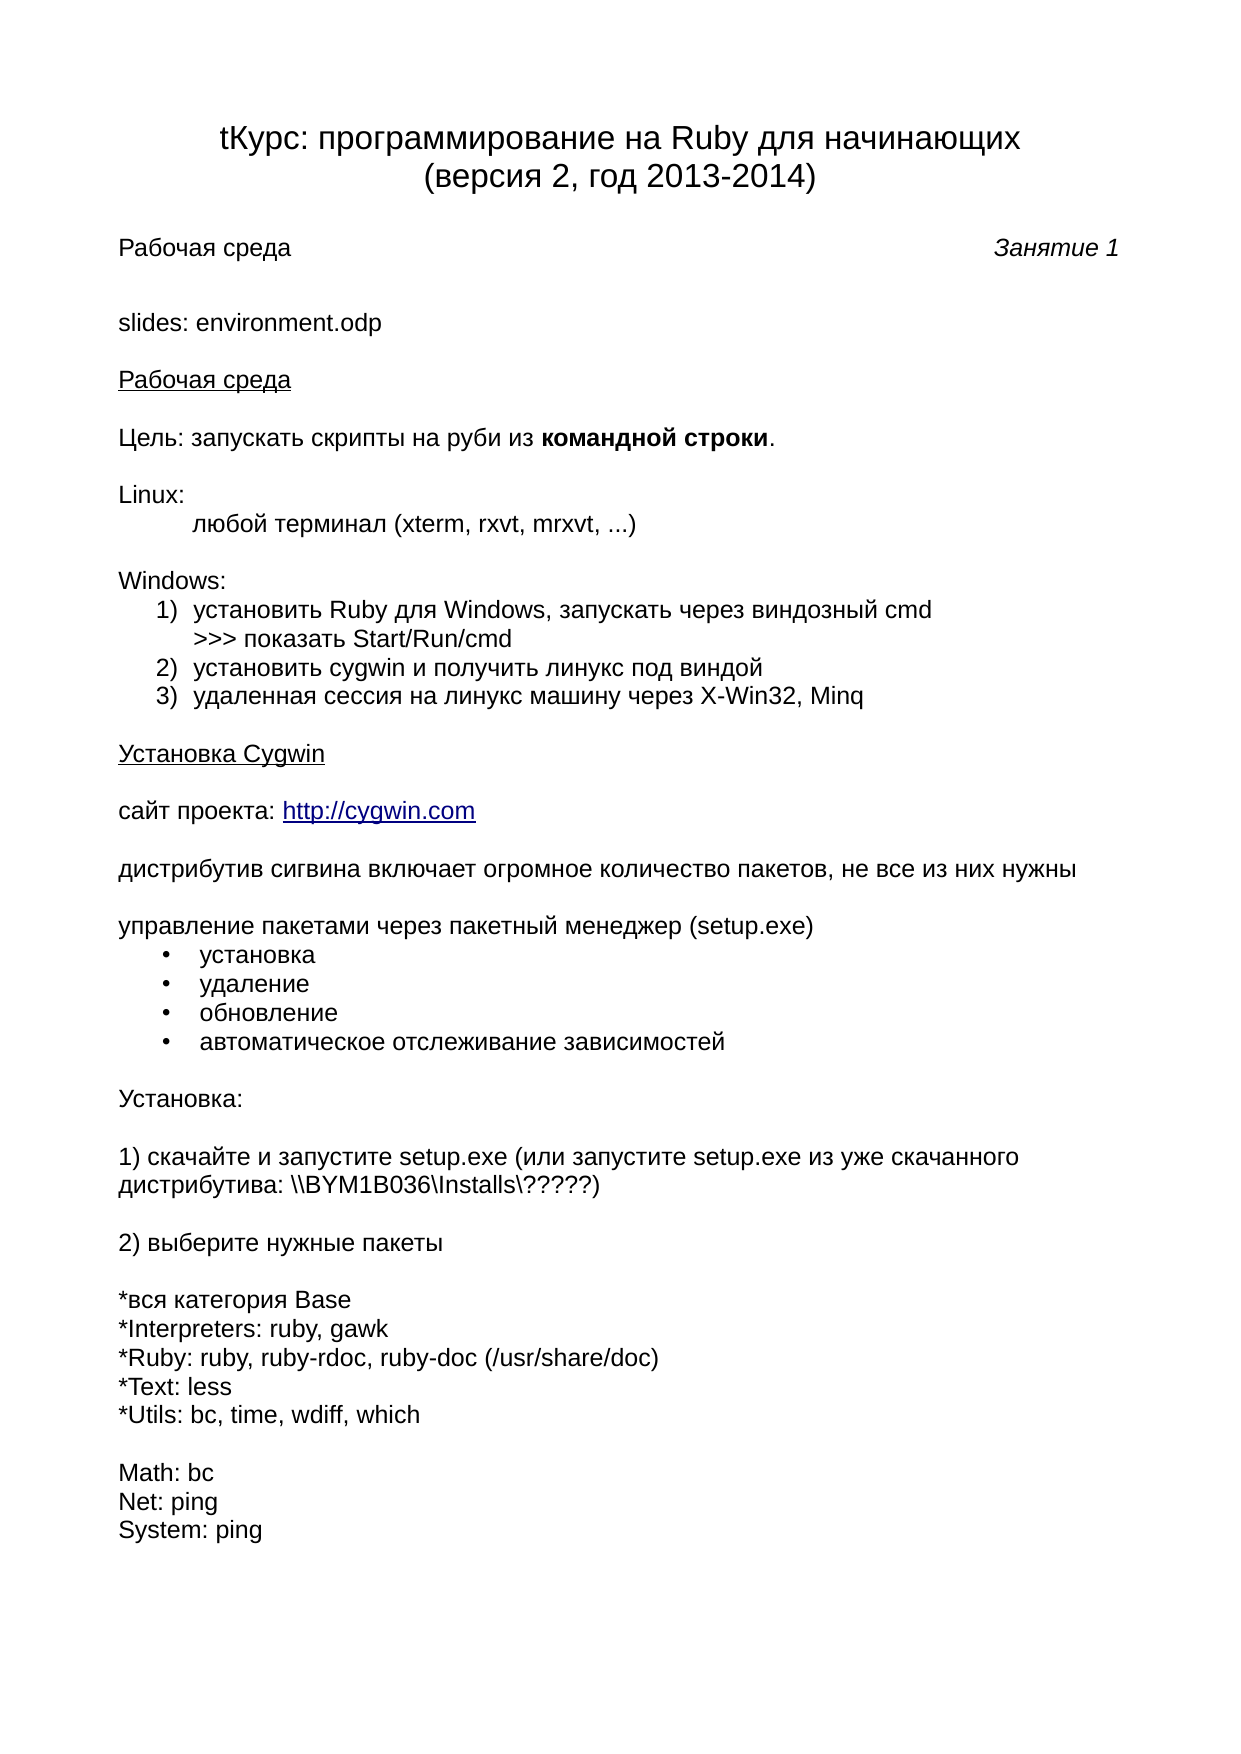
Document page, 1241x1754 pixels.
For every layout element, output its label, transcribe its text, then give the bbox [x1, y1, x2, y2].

text Net: ping [118, 1487, 1122, 1516]
text *Utils: bc, time, wdiff, which [118, 1401, 1122, 1429]
list удаление [162, 969, 1122, 998]
text Установка Cygwin [118, 739, 1122, 768]
text любой терминал (xterm, rxvt, mrxvt, ...) [192, 509, 1122, 538]
text 1) скачайте и запустите setup.exe (или запустите setup.exe из уже скачанного дистрибутива: \\BYM1В036\Installs\?????) [118, 1142, 1122, 1199]
table_header Занятие 1 [620, 234, 1122, 269]
text *Interpreters: ruby, gawk [118, 1314, 1122, 1343]
text (версия 2, год 2013-2014) [118, 157, 1122, 195]
text управление пакетами через пакетный менеджер (setup.exe) [118, 911, 1122, 940]
list установить cygwin и получить линукс под виндой [156, 653, 1122, 681]
list установка [162, 940, 1122, 969]
list установить Ruby для Windows, запускать через виндозный cmd [156, 595, 1122, 624]
table_header Рабочая среда [118, 234, 620, 269]
text 2) выберите нужные пакеты [118, 1228, 1122, 1257]
list >>> показать Start/Run/cmd [156, 624, 1122, 653]
text сайт проекта: http://cygwin.com [118, 796, 1122, 825]
text *Ruby: ruby, ruby-rdoc, ruby-doc (/usr/share/doc) [118, 1343, 1122, 1372]
text дистрибутив сигвина включает огромное количество пакетов, не все из них нужны [118, 854, 1122, 883]
text Linux: [118, 480, 1122, 509]
text Math: bc [118, 1458, 1122, 1487]
text Цель: запускать скрипты на руби из командной строки. [118, 423, 1122, 451]
text *вся категория Base [118, 1286, 1122, 1314]
list удаленная сессия на линукс машину через X-Win32, Minq [156, 681, 1122, 710]
list обновление [162, 998, 1122, 1027]
text Windows: [118, 566, 1122, 595]
text Установка: [118, 1084, 1122, 1113]
list автоматическое отслеживание зависимостей [162, 1027, 1122, 1056]
text *Text: less [118, 1372, 1122, 1401]
text System: ping [118, 1516, 1122, 1544]
text slides: environment.odp [118, 308, 1122, 336]
text tКурс: программирование на Ruby для начинающих [118, 118, 1122, 157]
text Рабочая среда [118, 365, 1122, 394]
